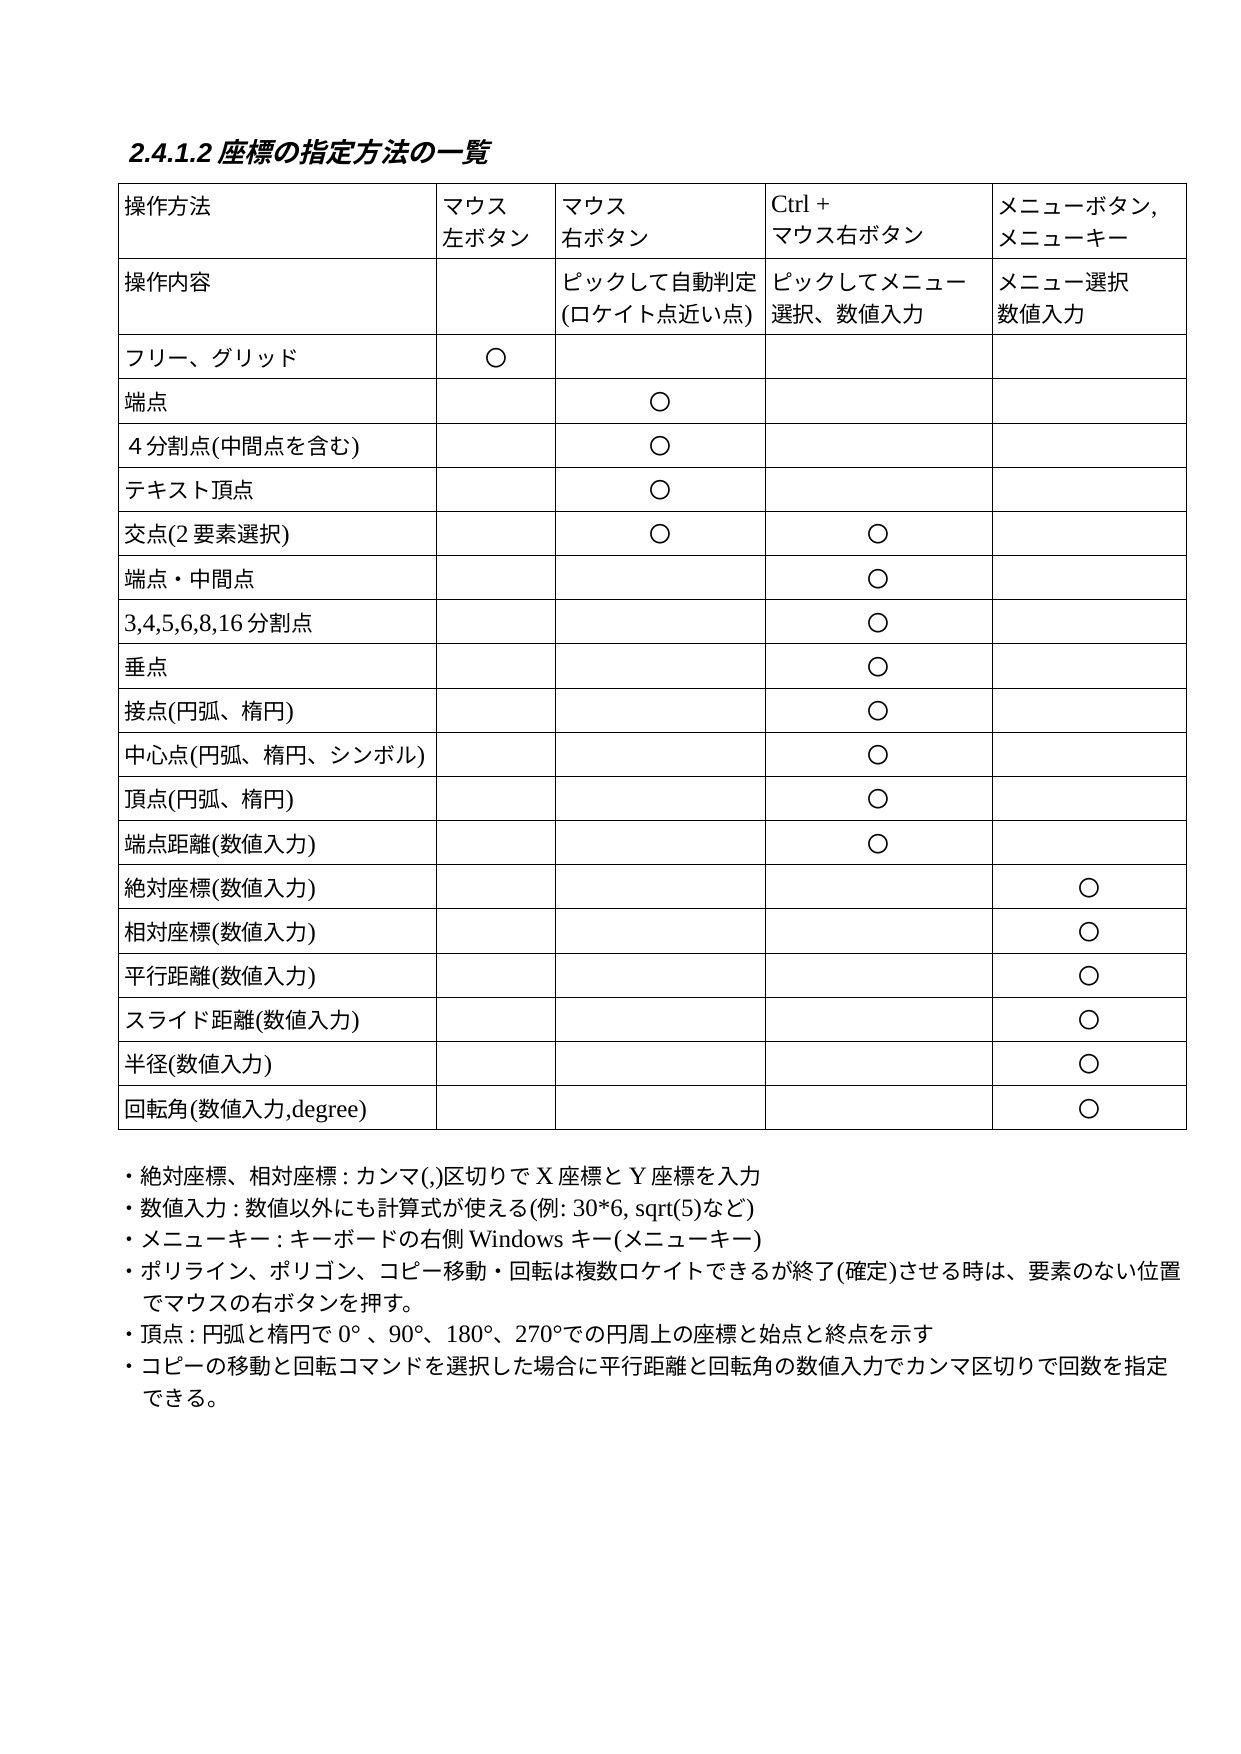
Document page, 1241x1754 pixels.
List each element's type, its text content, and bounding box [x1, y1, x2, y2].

table_cell [437, 865, 555, 908]
table_cell [556, 1042, 765, 1085]
table_cell [556, 1086, 765, 1129]
table_cell ４分割点(中間点を含む) [119, 424, 436, 467]
table_cell 接点(円弧、楕円) [119, 689, 436, 732]
table_cell 〇 [993, 1042, 1186, 1085]
table_cell 回転角(数値入力,degree) [119, 1086, 436, 1129]
table_cell 〇 [766, 689, 992, 732]
table_cell 〇 [556, 379, 765, 422]
table_cell 〇 [556, 512, 765, 555]
table_cell [993, 424, 1186, 467]
table_cell 交点(2要素選択) [119, 512, 436, 555]
table_cell 端点距離(数値入力) [119, 821, 436, 864]
table_cell [766, 1086, 992, 1129]
table_cell 垂点 [119, 644, 436, 687]
table_cell 〇 [766, 777, 992, 820]
table_cell [766, 865, 992, 908]
table_cell [993, 644, 1186, 687]
table_cell 〇 [766, 512, 992, 555]
table_cell 〇 [437, 335, 555, 378]
table_cell [766, 954, 992, 997]
table_cell 相対座標(数値入力) [119, 909, 436, 952]
text ・コピーの移動と回転コマンドを選択した場合に平行距離と回転角の数値入力でカンマ区切りで回数を指定できる。 [118, 1349, 1187, 1412]
table_cell [556, 689, 765, 732]
table_cell 〇 [766, 600, 992, 643]
table_cell テキスト頂点 [119, 468, 436, 511]
table_cell [766, 424, 992, 467]
table_cell 絶対座標(数値入力) [119, 865, 436, 908]
text ・ポリライン、ポリゴン、コピー移動・回転は複数ロケイトできるが終了(確定)させる時は、要素のない位置でマウスの右ボタンを押す。 [118, 1254, 1187, 1317]
table_cell 〇 [556, 424, 765, 467]
table_cell [556, 556, 765, 599]
table_cell [993, 733, 1186, 776]
table_cell [993, 379, 1186, 422]
table_cell 〇 [993, 865, 1186, 908]
table_cell 端点・中間点 [119, 556, 436, 599]
table_cell ピックしてメニュー選択、数値入力 [766, 259, 992, 334]
table_cell [556, 644, 765, 687]
table_cell 〇 [766, 821, 992, 864]
table_cell [766, 998, 992, 1041]
table_cell [556, 954, 765, 997]
table_cell [437, 1042, 555, 1085]
table_cell [437, 468, 555, 511]
table_cell [993, 512, 1186, 555]
table_cell 〇 [993, 1086, 1186, 1129]
table_cell [766, 379, 992, 422]
subtitle 2.4.1.2座標の指定方法の一覧 [129, 131, 1187, 170]
table_cell [556, 865, 765, 908]
table_cell [993, 600, 1186, 643]
table_cell [437, 379, 555, 422]
table_cell [437, 909, 555, 952]
table_cell [993, 689, 1186, 732]
table_cell [437, 556, 555, 599]
table_cell 〇 [766, 644, 992, 687]
table_header メニューボタン, メニューキー [993, 184, 1186, 258]
table_cell [437, 644, 555, 687]
table_cell [556, 998, 765, 1041]
table_cell 〇 [766, 733, 992, 776]
table_cell [556, 335, 765, 378]
table_cell メニュー選択 数値入力 [993, 259, 1186, 334]
table_cell [993, 777, 1186, 820]
table_cell [437, 512, 555, 555]
table_cell [437, 998, 555, 1041]
table_cell [556, 733, 765, 776]
table_header マウス 左ボタン [437, 184, 555, 258]
table_cell 端点 [119, 379, 436, 422]
table_cell 中心点(円弧、楕円、シンボル) [119, 733, 436, 776]
table_cell 〇 [766, 556, 992, 599]
text ・絶対座標、相対座標 : カンマ(,)区切りでX座標とY座標を入力 ・数値入力 : 数値以外にも計算式が使える(例: 30*6, sqrt(5)など) ・メニューキー : キーボードの右側Windows キー(メニューキー) [118, 1159, 1187, 1254]
table_header 操作方法 [119, 184, 436, 258]
table_cell [766, 468, 992, 511]
table_cell [556, 909, 765, 952]
table_cell [766, 1042, 992, 1085]
table_cell ピックして自動判定(ロケイト点近い点) [556, 259, 765, 334]
table_cell 〇 [993, 998, 1186, 1041]
table_cell 3,4,5,6,8,16分割点 [119, 600, 436, 643]
table_cell [437, 1086, 555, 1129]
table_cell [993, 468, 1186, 511]
table_cell 〇 [556, 468, 765, 511]
table_cell [437, 689, 555, 732]
table_cell 操作内容 [119, 259, 436, 334]
table_cell スライド距離(数値入力) [119, 998, 436, 1041]
table_cell [437, 733, 555, 776]
table_cell 半径(数値入力) [119, 1042, 436, 1085]
table_cell [766, 909, 992, 952]
table_cell [437, 259, 555, 334]
table_cell [993, 821, 1186, 864]
text ・頂点 : 円弧と楕円で 0° 、90°、180°、270°での円周上の座標と始点と終点を示す [118, 1317, 1187, 1349]
table_cell [437, 777, 555, 820]
table_cell [993, 556, 1186, 599]
table_cell [437, 424, 555, 467]
table_cell 頂点(円弧、楕円) [119, 777, 436, 820]
table_cell 〇 [993, 909, 1186, 952]
table_cell [556, 777, 765, 820]
table_cell 〇 [993, 954, 1186, 997]
table_cell [437, 954, 555, 997]
table_cell [556, 821, 765, 864]
table_header Ctrl + マウス右ボタン [766, 184, 992, 258]
table_header マウス 右ボタン [556, 184, 765, 258]
table_cell [766, 335, 992, 378]
table_cell [993, 335, 1186, 378]
table_cell フリー、グリッド [119, 335, 436, 378]
table_cell [437, 600, 555, 643]
table_cell [437, 821, 555, 864]
table_cell [556, 600, 765, 643]
table_cell 平行距離(数値入力) [119, 954, 436, 997]
